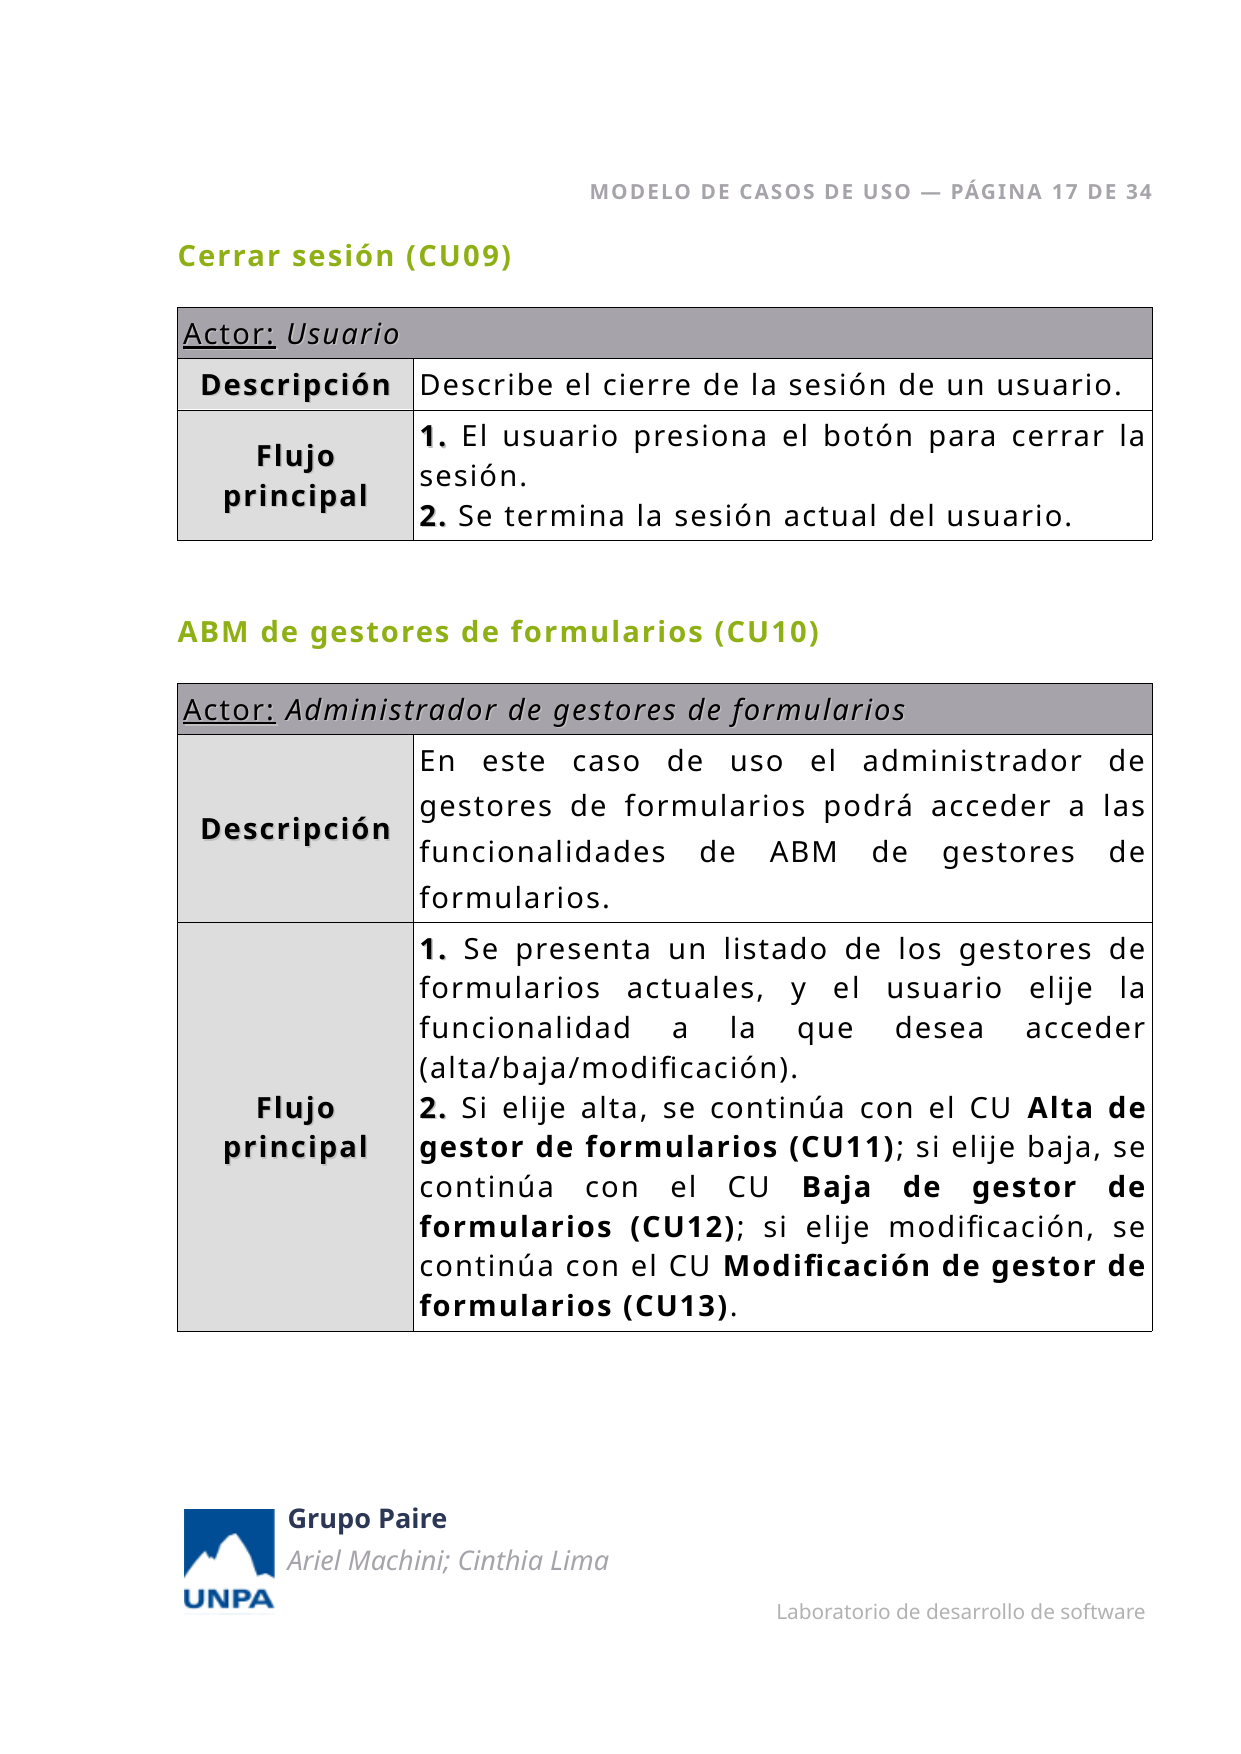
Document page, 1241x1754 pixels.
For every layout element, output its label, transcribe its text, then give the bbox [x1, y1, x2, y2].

table_cell Descripción [178, 735, 413, 922]
table_cell Flujo principal [178, 923, 413, 1331]
subtitle ABM de gestores de formularios (CU10) [177, 611, 1152, 651]
table_cell Descripción [178, 359, 413, 409]
subtitle Cerrar sesión (CU09) [177, 235, 1152, 275]
table_cell 1. El usuario presiona el botón para cerrar la sesión. 2. Se termina la sesión actual del usuario. [414, 411, 1152, 540]
picture [184, 1509, 275, 1615]
table_cell 1. Se presenta un listado de los gestores de formularios actuales, y el usuario elije la funcionalidad a la que desea acceder (alta/baja/modificación). 2. Si elije alta, se continúa con el CU Alta de gestor de formularios (CU11); si elije baja, se continúa con el CU Baja de gestor de formularios (CU12); si elije modificación, se continúa con el CU Modificación de gestor de formularios (CU13). [414, 923, 1152, 1331]
table_cell Flujo principal [178, 411, 413, 540]
table_header Actor: Administrador de gestores de formularios [178, 684, 1152, 734]
table_cell En este caso de uso el administrador de gestores de formularios podrá acceder a las funcionalidades de ABM de gestores de formularios. [414, 735, 1152, 922]
table_cell Describe el cierre de la sesión de un usuario. [414, 359, 1152, 409]
table_header Actor: Usuario [178, 308, 1152, 358]
